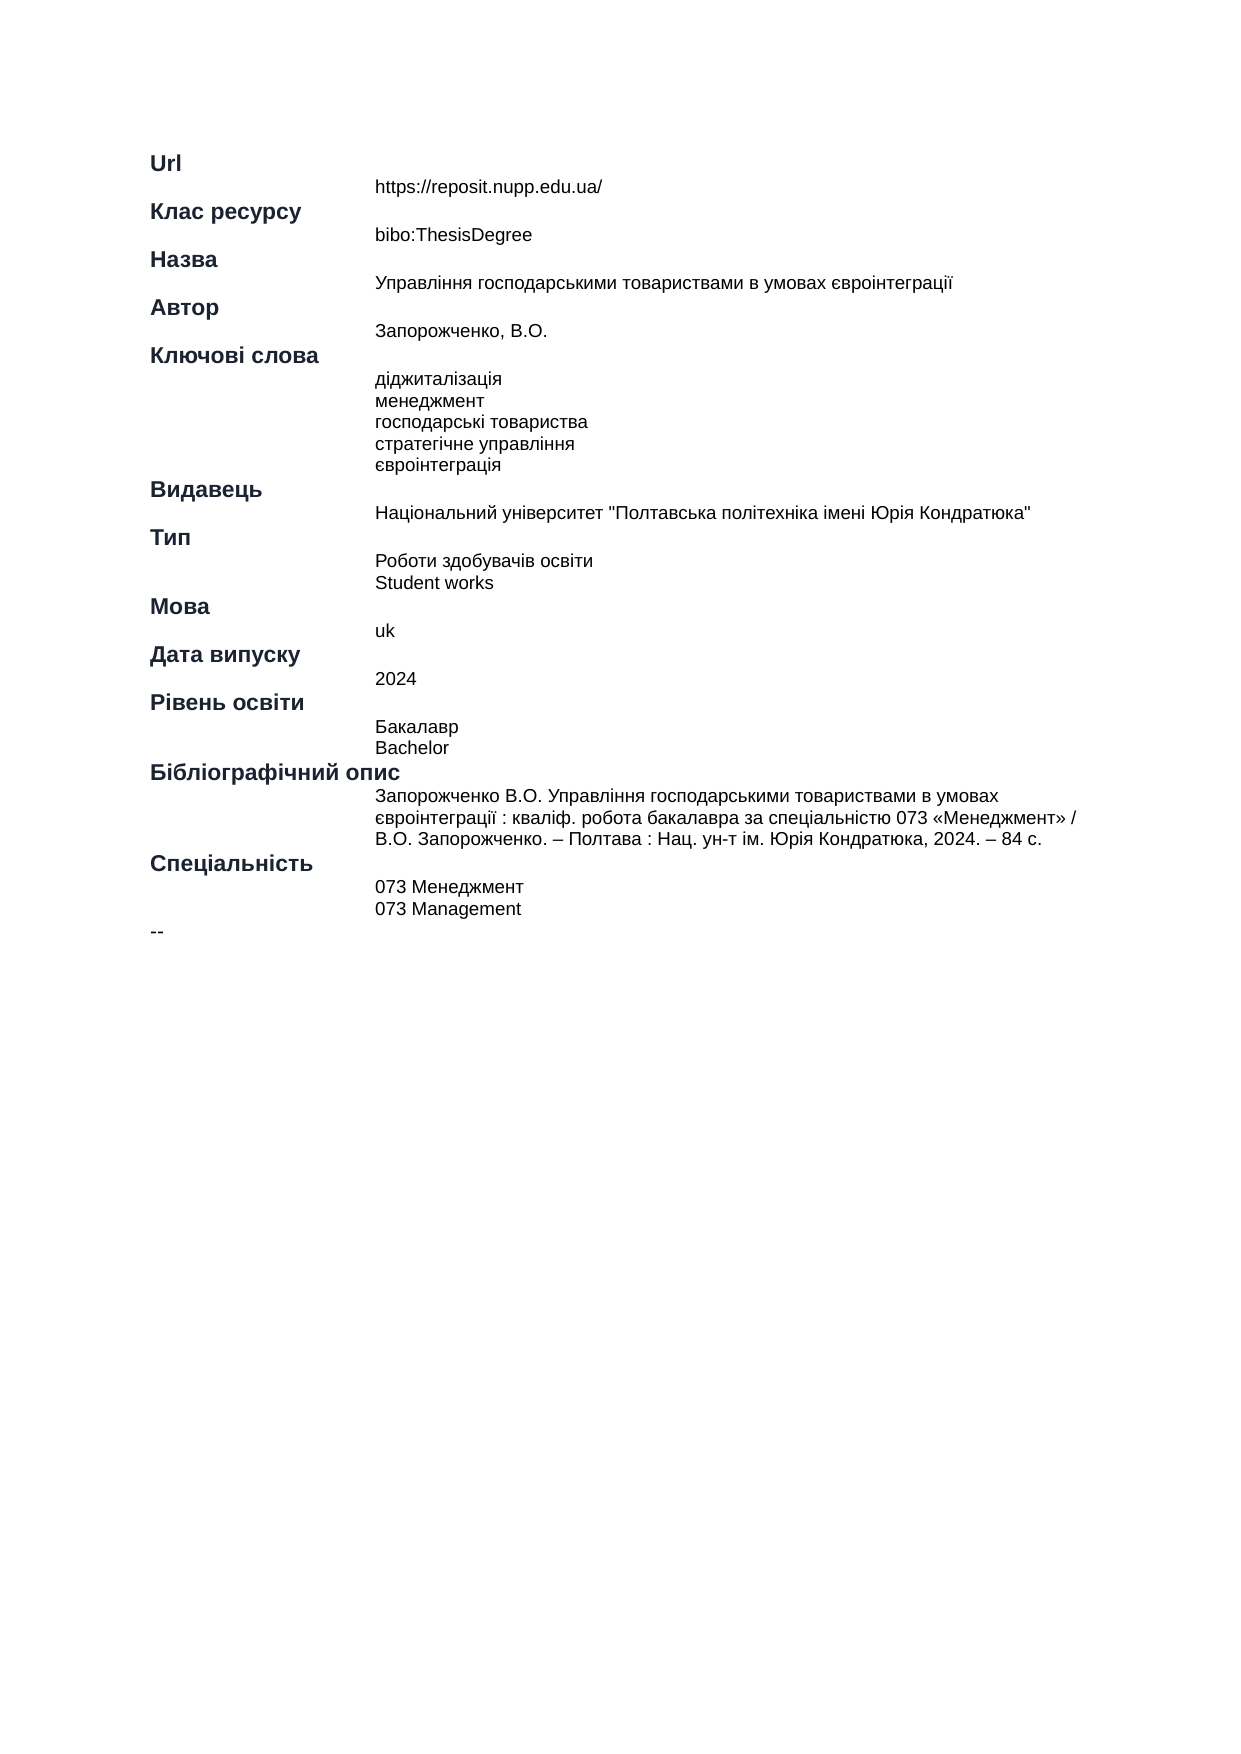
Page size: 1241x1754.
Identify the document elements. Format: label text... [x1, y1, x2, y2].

text -- [150, 919, 1090, 943]
text Bachelor [375, 737, 1090, 758]
text Мова [150, 593, 1090, 619]
text Запорожченко В.О. Управління господарськими товариствами в умовах євроінтеграції : кваліф. робота бакалавра за спеціальністю 073 «Менеджмент» / В.О. Запорожченко. – Полтава : Нац. ун-т ім. Юрія Кондратюка, 2024. – 84 с. [375, 785, 1090, 849]
text Видавець [150, 476, 1090, 502]
text євроінтеграція [375, 454, 1090, 476]
text 073 Management [375, 897, 1090, 919]
text Тип [150, 524, 1090, 550]
text 073 Менеджмент [375, 876, 1090, 897]
text Бібліографічний опис [150, 758, 1090, 785]
text bibo:ThesisDegree [375, 224, 1090, 246]
text Url [150, 150, 1090, 176]
text господарські товариства [375, 411, 1090, 433]
text https://reposit.nupp.edu.ua/ [375, 176, 1090, 198]
text Спеціальність [150, 849, 1090, 876]
text Клас ресурсу [150, 198, 1090, 224]
text Дата випуску [150, 641, 1090, 667]
text Назва [150, 246, 1090, 272]
text менеджмент [375, 389, 1090, 411]
text Рівень освіти [150, 689, 1090, 715]
text uk [375, 619, 1090, 641]
text Роботи здобувачів освіти [375, 550, 1090, 572]
text діджиталізація [375, 368, 1090, 389]
text Бакалавр [375, 715, 1090, 737]
text Управління господарськими товариствами в умовах євроінтеграції [375, 272, 1090, 294]
text 2024 [375, 667, 1090, 689]
text Запорожченко, В.О. [375, 320, 1090, 342]
text Національний університет "Полтавська політехніка імені Юрія Кондратюка" [375, 502, 1090, 524]
text Автор [150, 294, 1090, 320]
text Student works [375, 572, 1090, 593]
text Ключові слова [150, 342, 1090, 368]
text стратегічне управління [375, 433, 1090, 454]
